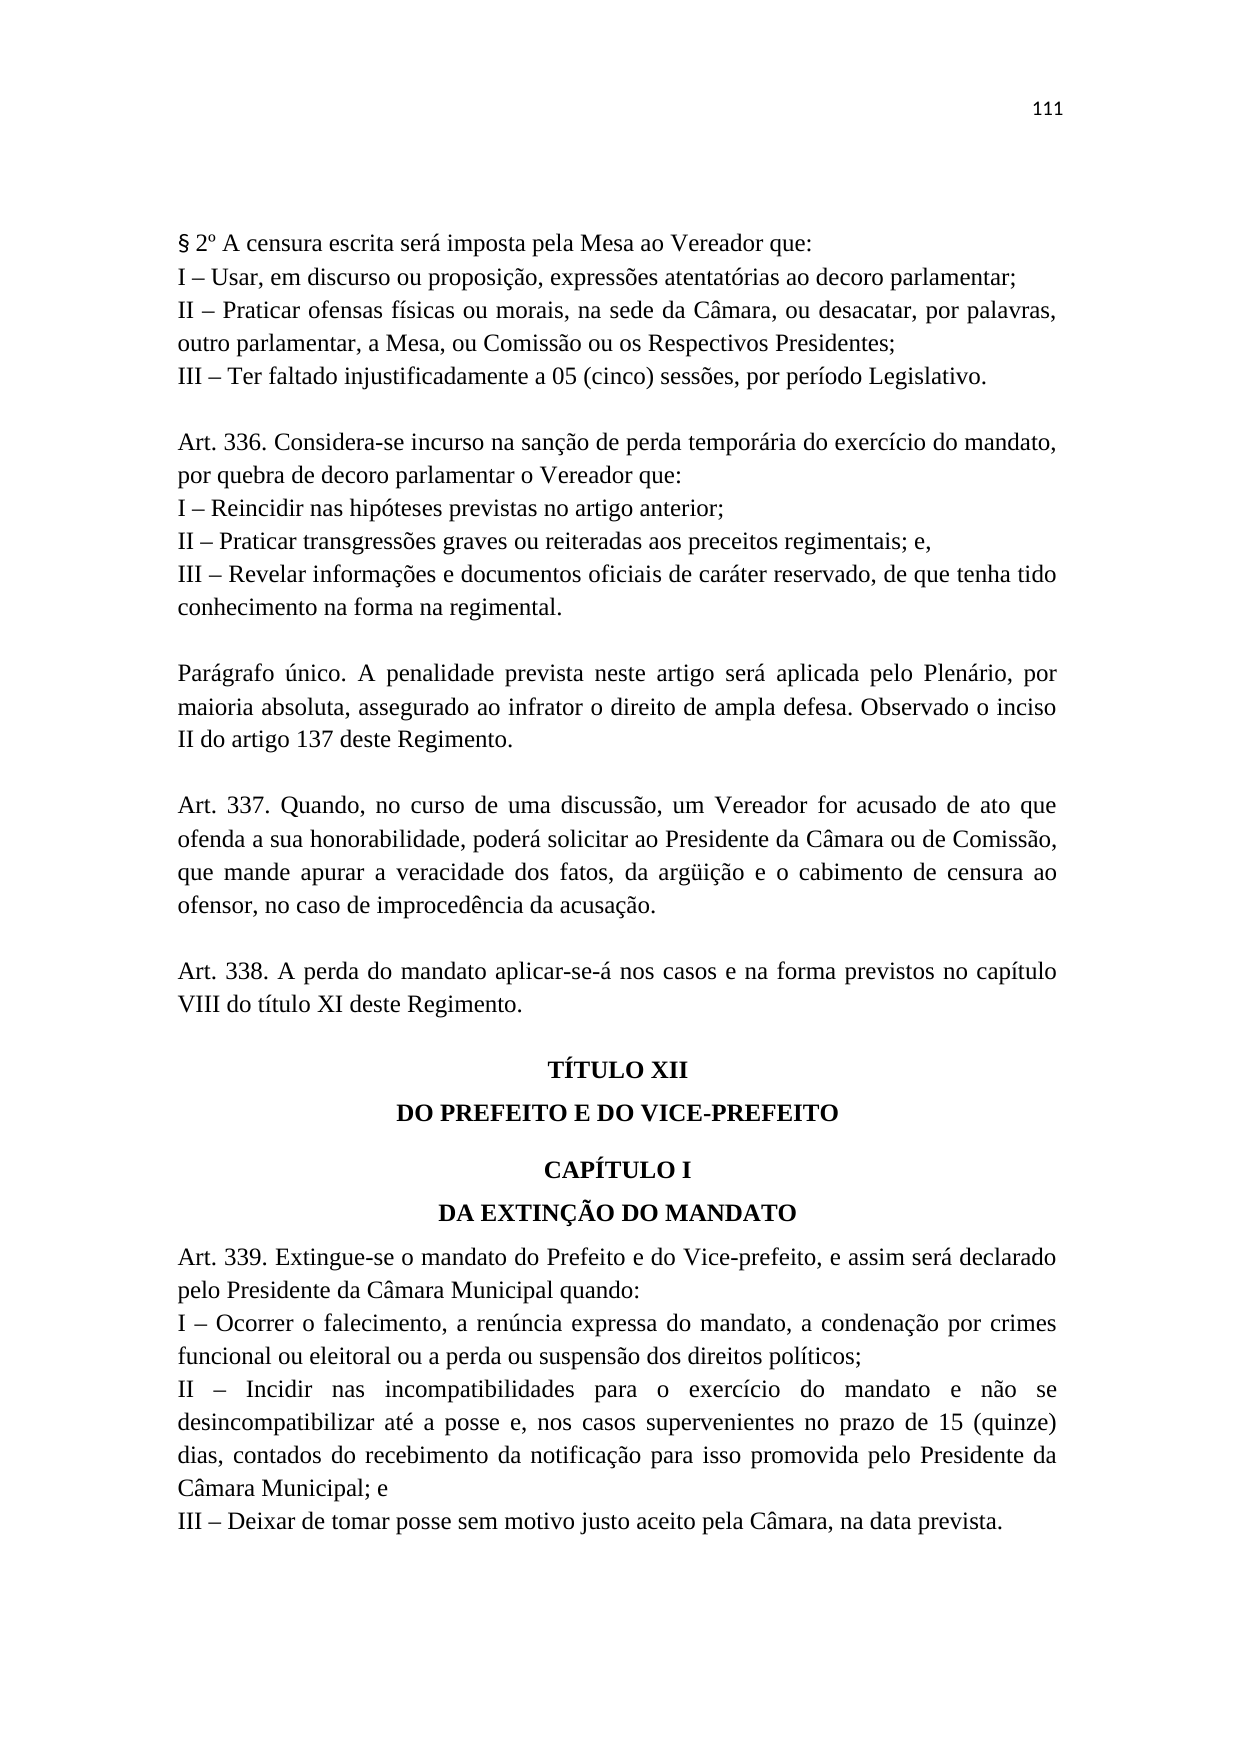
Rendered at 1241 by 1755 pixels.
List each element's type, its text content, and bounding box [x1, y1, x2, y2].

text TÍTULO XII [177, 1055, 1058, 1083]
text I – Usar, em discurso ou proposição, expressões atentatórias ao decoro parlamentar; [177, 262, 1058, 291]
text I – Reincidir nas hipóteses previstas no artigo anterior; [177, 493, 1058, 522]
text DO PREFEITO E DO VICE-PREFEITO [177, 1098, 1058, 1127]
text Art. 339. Extingue-se o mandato do Prefeito e do Vice-prefeito, e assim será declarado pelo Presidente da Câmara Municipal quando: [177, 1242, 1058, 1303]
text II – Praticar ofensas físicas ou morais, na sede da Câmara, ou desacatar, por palavras, outro parlamentar, a Mesa, ou Comissão ou os Respectivos Presidentes; [177, 295, 1058, 357]
text Art. 336. Considera-se incurso na sanção de perda temporária do exercício do mandato, por quebra de decoro parlamentar o Vereador que: [177, 427, 1058, 489]
text CAPÍTULO I [177, 1155, 1058, 1184]
text Art. 338. A perda do mandato aplicar-se-á nos casos e na forma previstos no capítulo VIII do título XI deste Regimento. [177, 956, 1058, 1017]
text Parágrafo único. A penalidade prevista neste artigo será aplicada pelo Plenário, por maioria absoluta, assegurado ao infrator o direito de ampla defesa. Observado o inciso II do artigo 137 deste Regimento. [177, 658, 1058, 753]
text III – Revelar informações e documentos oficiais de caráter reservado, de que tenha tido conhecimento na forma na regimental. [177, 559, 1058, 621]
text Art. 337. Quando, no curso de uma discussão, um Vereador for acusado de ato que ofenda a sua honorabilidade, poderá solicitar ao Presidente da Câmara ou de Comissão, que mande apurar a veracidade dos fatos, da argüição e o cabimento de censura ao ofensor, no caso de improcedência da acusação. [177, 791, 1058, 918]
text II – Incidir nas incompatibilidades para o exercício do mandato e não se desincompatibilizar até a posse e, nos casos supervenientes no prazo de 15 (quinze) dias, contados do recebimento da notificação para isso promovida pelo Presidente da Câmara Municipal; e [177, 1374, 1058, 1502]
text II – Praticar transgressões graves ou reiteradas aos preceitos regimentais; e, [177, 526, 1058, 555]
text III – Deixar de tomar posse sem motivo justo aceito pela Câmara, na data prevista. [177, 1506, 1058, 1534]
text DA EXTINÇÃO DO MANDATO [177, 1198, 1058, 1227]
text § 2º A censura escrita será imposta pela Mesa ao Vereador que: [177, 227, 1058, 258]
text I – Ocorrer o falecimento, a renúncia expressa do mandato, a condenação por crimes funcional ou eleitoral ou a perda ou suspensão dos direitos políticos; [177, 1308, 1058, 1369]
text III – Ter faltado injustificadamente a 05 (cinco) sessões, por período Legislativo. [177, 361, 1058, 390]
